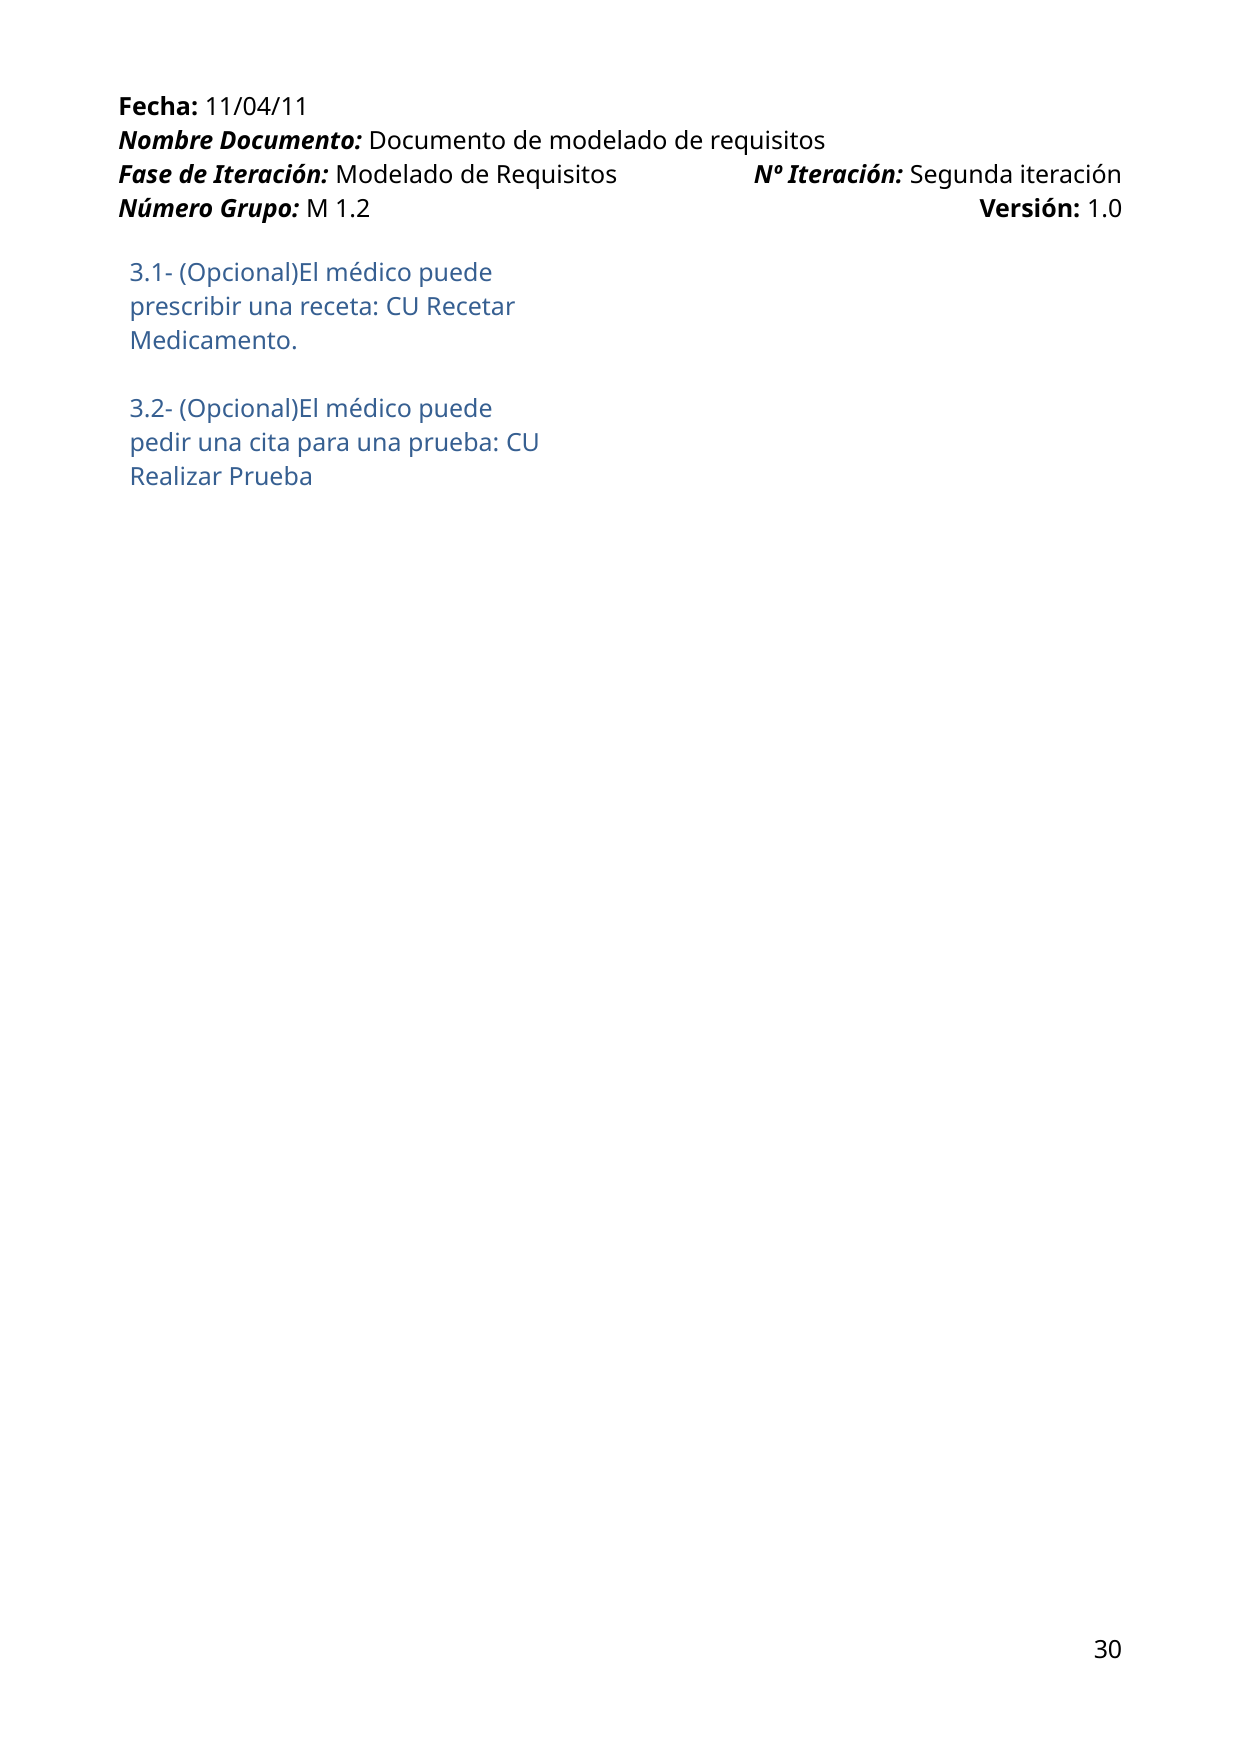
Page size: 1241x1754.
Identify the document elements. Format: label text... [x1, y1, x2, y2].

table_cell 3.1- (Opcional)El médico puede prescribir una receta: CU Recetar Medicamento. [118, 254, 562, 391]
table_cell [563, 254, 1005, 391]
table_cell 3.2- (Opcional)El médico puede pedir una cita para una prueba: CU Realizar Prueba [118, 391, 562, 493]
table_cell [563, 391, 1005, 493]
